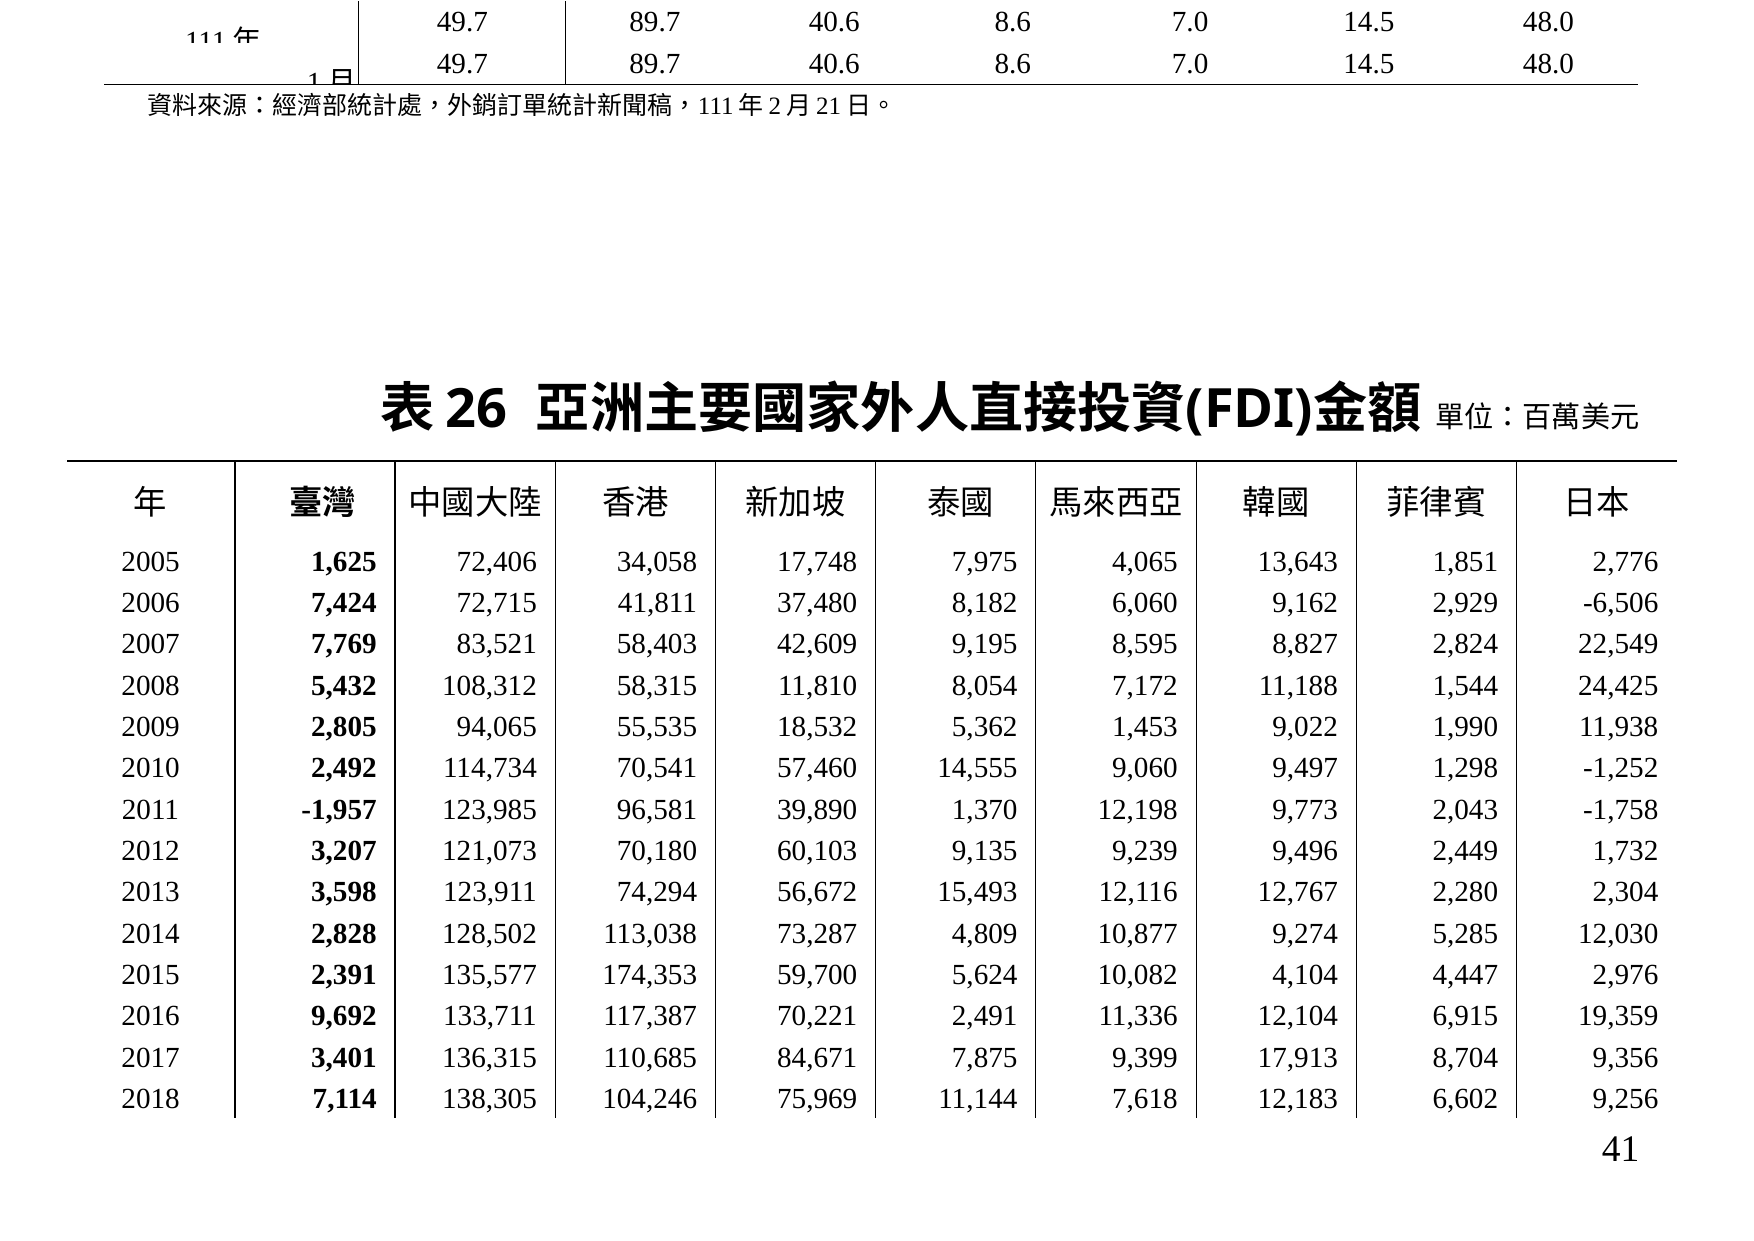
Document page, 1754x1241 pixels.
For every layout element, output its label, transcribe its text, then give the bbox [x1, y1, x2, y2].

table_cell 1,851 [1357, 540, 1516, 580]
table_cell 128,502 [396, 911, 555, 952]
table_cell 10,877 [1036, 911, 1196, 952]
table_cell 136,315 [396, 1035, 555, 1076]
table_cell 9,773 [1197, 788, 1356, 828]
table_cell 74,294 [556, 869, 715, 911]
table_cell 17,913 [1197, 1035, 1356, 1076]
table_header 新加坡 [716, 462, 875, 538]
table_cell 4,809 [876, 911, 1035, 952]
table_cell 2011 [67, 788, 234, 828]
table_cell 49.7 [359, 1, 565, 43]
table_cell 2,391 [236, 952, 394, 993]
table_cell 3,598 [236, 869, 394, 911]
table_cell 34,058 [556, 540, 715, 580]
table_cell 7,769 [236, 622, 394, 662]
table_cell 2,280 [1357, 869, 1516, 911]
table_cell 2016 [67, 993, 234, 1035]
table_cell 2010 [67, 746, 234, 787]
table_cell 9,399 [1036, 1035, 1196, 1076]
table_cell 6,060 [1036, 581, 1196, 621]
table_cell 2013 [67, 869, 234, 911]
table_cell 3,207 [236, 828, 394, 869]
text 表26 亞洲主要國家外人直接投資(FDI)金額 單位：百萬美元 [103, 348, 1639, 460]
table_cell 9,356 [1517, 1035, 1677, 1076]
table_cell 11,188 [1197, 664, 1356, 704]
table_cell 9,256 [1517, 1076, 1677, 1117]
table_cell 42,609 [716, 622, 875, 662]
table_cell 1月 [335, 78, 349, 83]
table_cell 70,221 [716, 993, 875, 1035]
table_cell 9,022 [1197, 705, 1356, 745]
table_cell 89.7 [566, 43, 744, 84]
table_cell 11,810 [716, 664, 875, 704]
table_cell 1,544 [1357, 664, 1516, 704]
table_cell 3,401 [236, 1035, 394, 1076]
table_header 泰國 [876, 462, 1035, 538]
table_cell -6,506 [1517, 581, 1677, 621]
table_cell 41,811 [556, 581, 715, 621]
table_cell -1,252 [1517, 746, 1677, 787]
table_cell 6,602 [1357, 1076, 1516, 1117]
table_cell 2018 [67, 1076, 234, 1117]
table_cell 8.6 [924, 1, 1101, 43]
table_cell 8,054 [876, 664, 1035, 704]
table_cell 117,387 [556, 993, 715, 1035]
table_cell 1,990 [1357, 705, 1516, 745]
table_cell 2008 [67, 664, 234, 704]
table_cell 2017 [67, 1035, 234, 1076]
table_cell 108,312 [396, 664, 555, 704]
table_cell 2,824 [1357, 622, 1516, 662]
table_cell 48.0 [1458, 1, 1638, 43]
table_cell 4,065 [1036, 540, 1196, 580]
table_cell 2007 [67, 622, 234, 662]
table_cell 2,304 [1517, 869, 1677, 911]
table_cell 89.7 [566, 1, 744, 43]
table_cell 12,183 [1197, 1076, 1356, 1117]
table_cell 49.7 [359, 43, 565, 84]
table_cell 2006 [67, 581, 234, 621]
table_header 菲律賓 [1357, 462, 1516, 538]
table_cell 5,624 [876, 952, 1035, 993]
table_cell -1,758 [1517, 788, 1677, 828]
table_cell 60,103 [716, 828, 875, 869]
table_cell 7,875 [876, 1035, 1035, 1076]
table_cell 59,700 [716, 952, 875, 993]
table_cell 75,969 [716, 1076, 875, 1117]
table_cell 133,711 [396, 993, 555, 1035]
table_cell 6,915 [1357, 993, 1516, 1035]
table_cell 2,929 [1357, 581, 1516, 621]
table_cell 9,496 [1197, 828, 1356, 869]
table_cell 14.5 [1279, 1, 1458, 43]
table_cell 40.6 [744, 43, 924, 84]
table_cell 7,114 [236, 1076, 394, 1117]
table_cell 4,447 [1357, 952, 1516, 993]
table_cell 2,976 [1517, 952, 1677, 993]
table_cell 13,643 [1197, 540, 1356, 580]
table_cell 83,521 [396, 622, 555, 662]
table_cell 174,353 [556, 952, 715, 993]
table_cell 84,671 [716, 1035, 875, 1076]
table_cell 5,362 [876, 705, 1035, 745]
table_cell 7,172 [1036, 664, 1196, 704]
table_cell 72,715 [396, 581, 555, 621]
table_cell 1,453 [1036, 705, 1196, 745]
table_cell 138,305 [396, 1076, 555, 1117]
table_cell 8.6 [924, 43, 1101, 84]
table_cell 94,065 [396, 705, 555, 745]
table_header 韓國 [1197, 462, 1356, 538]
table_cell 9,195 [876, 622, 1035, 662]
table_cell 9,239 [1036, 828, 1196, 869]
table_cell 104,246 [556, 1076, 715, 1117]
table_header 馬來西亞 [1036, 462, 1196, 538]
table_cell 58,315 [556, 664, 715, 704]
table_cell 2015 [67, 952, 234, 993]
table_cell 9,060 [1036, 746, 1196, 787]
table_cell 123,911 [396, 869, 555, 911]
table_cell 48.0 [1458, 43, 1638, 84]
table_cell 8,827 [1197, 622, 1356, 662]
table_cell 5,285 [1357, 911, 1516, 952]
table_cell 57,460 [716, 746, 875, 787]
table_header 臺灣 [236, 462, 394, 538]
table_cell 2009 [67, 705, 234, 745]
table_cell 11,144 [876, 1076, 1035, 1117]
table_cell 70,180 [556, 828, 715, 869]
table_cell 14.5 [1279, 43, 1458, 84]
table_cell 7,424 [236, 581, 394, 621]
table_cell 113,038 [556, 911, 715, 952]
table_cell 15,493 [876, 869, 1035, 911]
table_cell 1,732 [1517, 828, 1677, 869]
table_cell 1,625 [236, 540, 394, 580]
table_cell 8,595 [1036, 622, 1196, 662]
table_cell 2,449 [1357, 828, 1516, 869]
table_cell 121,073 [396, 828, 555, 869]
table_cell 1月 [335, 71, 349, 76]
table_cell 9,692 [236, 993, 394, 1035]
table_header 中國大陸 [396, 462, 555, 538]
table_cell 18,532 [716, 705, 875, 745]
table_cell 2,492 [236, 746, 394, 787]
table_cell 2,776 [1517, 540, 1677, 580]
table_cell 12,116 [1036, 869, 1196, 911]
table_cell 10,082 [1036, 952, 1196, 993]
text 資料來源：經濟部統計處，外銷訂單統計新聞稿，111年2月21日。 [148, 85, 1639, 123]
table_cell 5,432 [236, 664, 394, 704]
table_cell 2,828 [236, 911, 394, 952]
table_header 香港 [556, 462, 715, 538]
table_cell 114,734 [396, 746, 555, 787]
table_cell 12,767 [1197, 869, 1356, 911]
table_cell 2,805 [236, 705, 394, 745]
table_cell 1月 [104, 43, 358, 84]
table_cell 7.0 [1101, 1, 1279, 43]
table_cell 9,274 [1197, 911, 1356, 952]
table_cell 111年 [104, 1, 358, 43]
table_cell 11,938 [1517, 705, 1677, 745]
table_cell 2,043 [1357, 788, 1516, 828]
table_cell 11,336 [1036, 993, 1196, 1035]
table_cell 1,370 [876, 788, 1035, 828]
table_cell 96,581 [556, 788, 715, 828]
table_cell 70,541 [556, 746, 715, 787]
table_cell 37,480 [716, 581, 875, 621]
table_cell 123,985 [396, 788, 555, 828]
table_cell 40.6 [744, 1, 924, 43]
table_cell 2012 [67, 828, 234, 869]
table_cell 56,672 [716, 869, 875, 911]
table_cell 55,535 [556, 705, 715, 745]
table_cell 8,704 [1357, 1035, 1516, 1076]
table_cell 73,287 [716, 911, 875, 952]
table_cell 12,198 [1036, 788, 1196, 828]
table_cell 1,298 [1357, 746, 1516, 787]
table_cell 110,685 [556, 1035, 715, 1076]
table_cell 135,577 [396, 952, 555, 993]
table_cell 58,403 [556, 622, 715, 662]
table_header 年 [67, 462, 234, 538]
table_cell 39,890 [716, 788, 875, 828]
table_cell 14,555 [876, 746, 1035, 787]
table_cell 2005 [67, 540, 234, 580]
table_cell 4,104 [1197, 952, 1356, 993]
table_cell 17,748 [716, 540, 875, 580]
table_cell 9,162 [1197, 581, 1356, 621]
table_cell 9,497 [1197, 746, 1356, 787]
table_cell 12,104 [1197, 993, 1356, 1035]
table_cell 19,359 [1517, 993, 1677, 1035]
table_cell 8,182 [876, 581, 1035, 621]
table_cell 72,406 [396, 540, 555, 580]
table_cell 2,491 [876, 993, 1035, 1035]
table_header 日本 [1517, 462, 1677, 538]
table_cell 9,135 [876, 828, 1035, 869]
table_cell 22,549 [1517, 622, 1677, 662]
table_cell 7.0 [1101, 43, 1279, 84]
table_cell 24,425 [1517, 664, 1677, 704]
table_cell 12,030 [1517, 911, 1677, 952]
table_cell 2014 [67, 911, 234, 952]
table_cell -1,957 [236, 788, 394, 828]
table_cell 7,618 [1036, 1076, 1196, 1117]
table_cell 7,975 [876, 540, 1035, 580]
